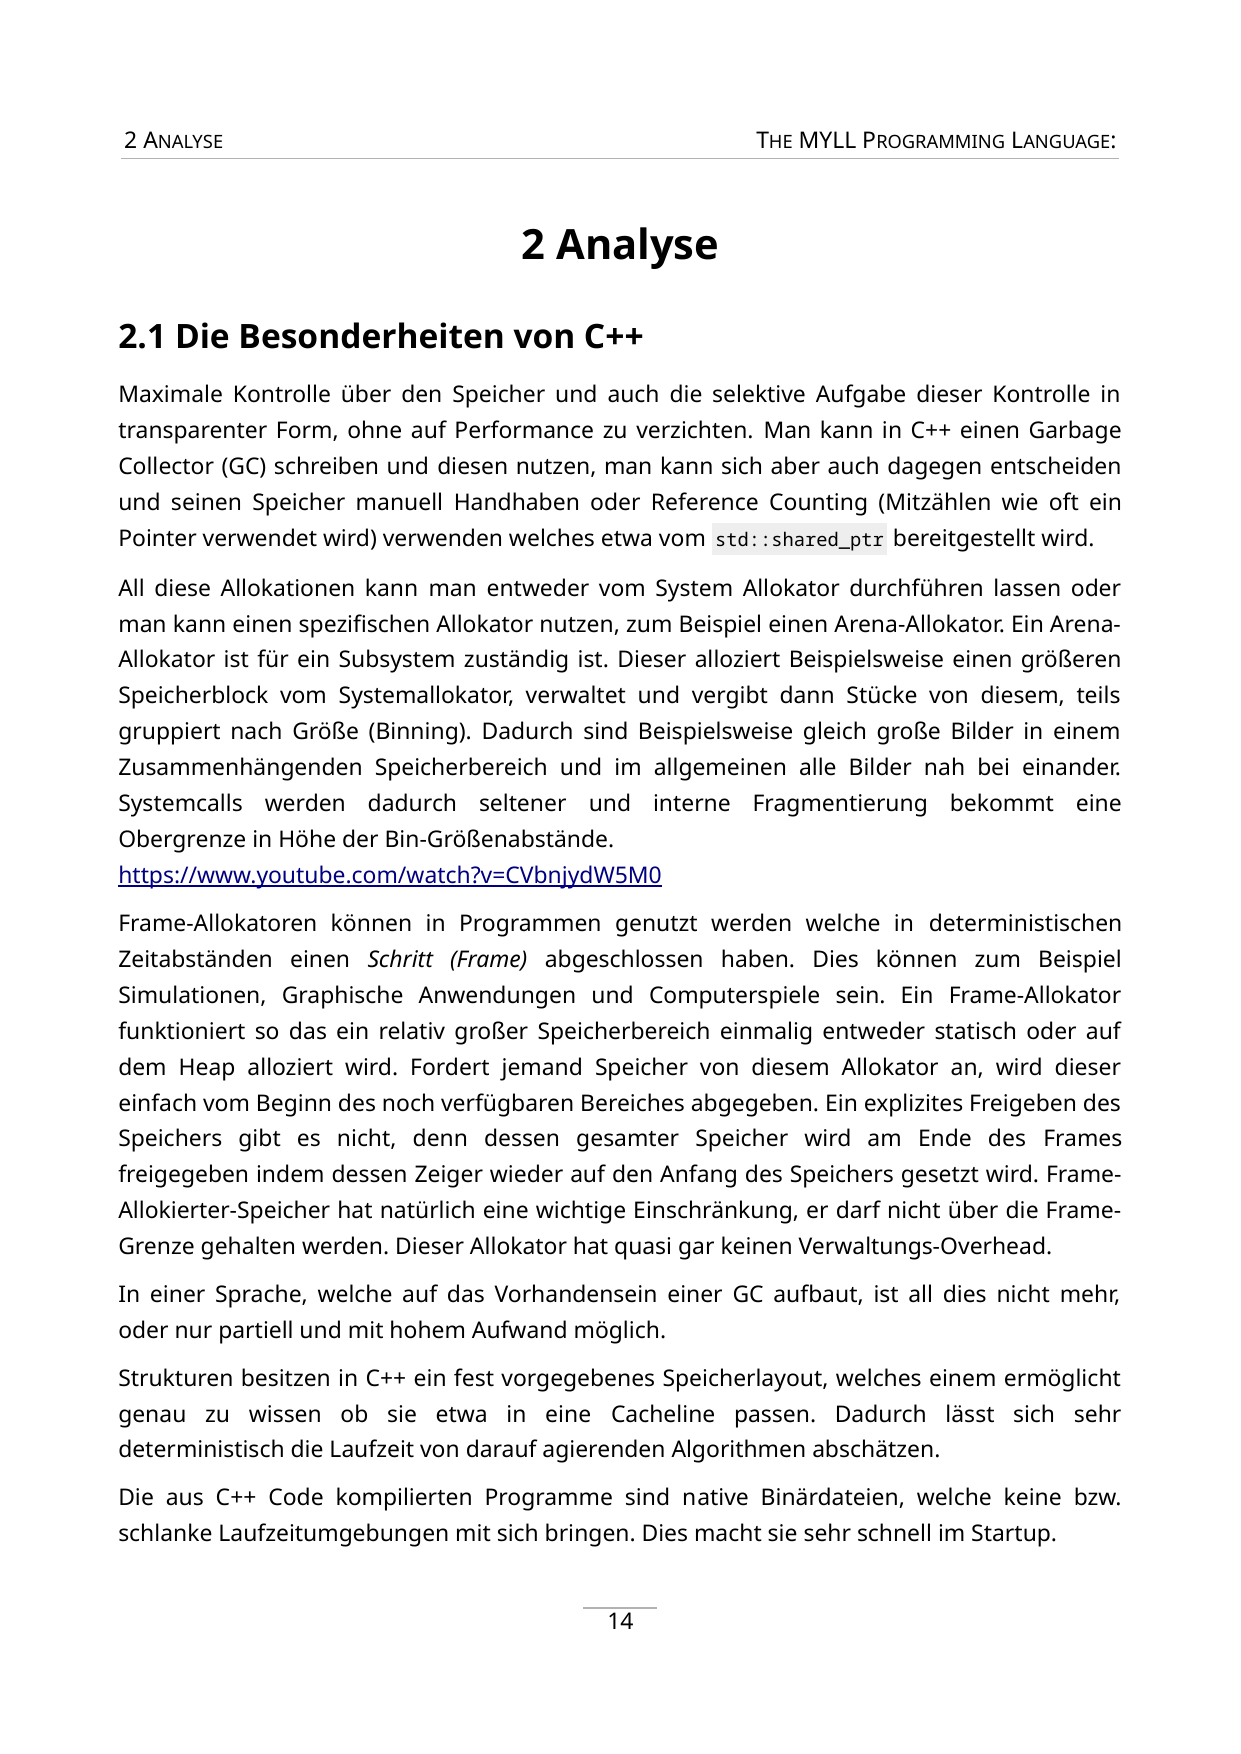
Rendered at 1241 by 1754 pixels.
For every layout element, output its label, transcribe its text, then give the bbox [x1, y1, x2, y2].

text Maximale Kontrolle über den Speicher und auch die selektive Aufgabe dieser Kontrolle in transparenter Form, ohne auf Performance zu verzichten. Man kann in C++ einen Garbage Collector (GC) schreiben und diesen nutzen, man kann sich aber auch dagegen entscheiden und seinen Speicher manuell Handhaben oder Reference Counting (Mit⁠zählen wie oft ein Pointer verwendet wird) verwenden welches etwa vom std::shared_ptr bereitgestellt wird. [118, 378, 1122, 555]
text In einer Sprache, welche auf das Vorhandensein einer GC aufbaut, ist all dies nicht mehr, oder nur partiell und mit hohem Aufwand möglich. [118, 1278, 1122, 1345]
text All diese Allokationen kann man entweder vom System Allokator durchführen lassen oder man kann einen spezifischen Allokator nutzen, zum Beispiel einen Arena-Allokator. Ein Arena-Allokator ist für ein Subsystem zuständig ist. Dieser alloziert Beispielsweise einen größeren Speicherblock vom Systemallokator, verwaltet und vergibt dann Stücke von diesem, teils gruppiert nach Größe (Binning). Dadurch sind Beispielsweise gleich große Bilder in einem Zusammenhängenden Speicherbereich und im allgemeinen alle Bilder nah bei einander. Systemcalls werden dadurch seltener und interne Fragmentierung bekommt eine Obergrenze in Höhe der Bin-Größenabstände. https://www.youtube.com/watch?v=CVbnjydW5M0 [118, 572, 1122, 890]
text Die aus C++ Code kompilierten Programme sind native Binärdateien, welche keine bzw. schlanke Laufzeitumgebungen mit sich bringen. Dies macht sie sehr schnell im Startup. [118, 1481, 1122, 1548]
text Frame-Allokatoren können in Programmen genutzt werden welche in deterministischen Zeitabständen einen Schritt (Frame) abgeschlossen haben. Dies können zum Beispiel Simulationen, Graphische Anwendungen und Computerspiele sein. Ein Frame-Allokator funktioniert so das ein relativ großer Speicherbereich einmalig entweder statisch oder auf dem Heap alloziert wird. Fordert jemand Speicher von diesem Allokator an, wird dieser einfach vom Beginn des noch verfügbaren Bereiches abgegeben. Ein explizites Freigeben des Speichers gibt es nicht, denn dessen gesamter Speicher wird am Ende des Frames freigegeben indem dessen Zeiger wieder auf den Anfang des Speichers gesetzt wird. Frame-Allokierter-Speicher hat natürlich eine wichtige Einschränkung, er darf nicht über die Frame-Grenze gehalten werden. Dieser Allokator hat quasi gar keinen Verwaltungs-Overhead. [118, 907, 1122, 1261]
text Strukturen besitzen in C++ ein fest vorgegebenes Speicherlayout, welches einem ermöglicht genau zu wissen ob sie etwa in eine Cacheline passen. Dadurch lässt sich sehr deterministisch die Laufzeit von darauf agierenden Algorithmen abschätzen. [118, 1362, 1122, 1465]
subtitle Die Besonderheiten von C++ [118, 313, 1122, 359]
subtitle Analyse [118, 214, 1122, 271]
